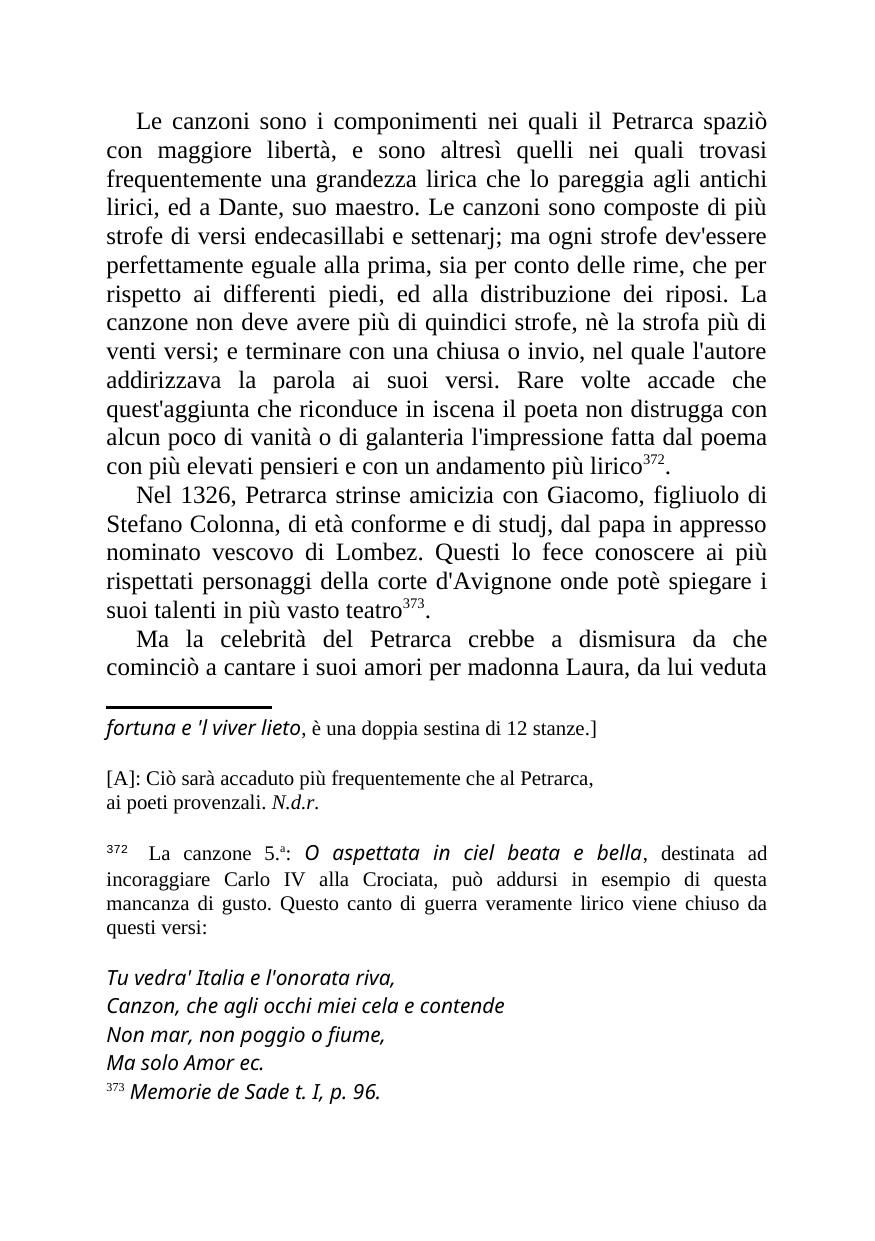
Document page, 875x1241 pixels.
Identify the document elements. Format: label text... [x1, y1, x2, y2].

text Non mar, non poggio o fiume, [106, 1020, 768, 1048]
text Canzon, che agli occhi miei cela e contende [106, 991, 768, 1020]
text Ma la celebrità del Petrarca crebbe a dismisura da che cominciò a cantare i suoi amori per madonna Laura, da lui veduta [106, 624, 768, 681]
text ai poeti provenzali. N.d.r. [106, 790, 768, 814]
text fortuna e 'l viver lieto, è una doppia sestina di 12 stanze.] [106, 713, 768, 742]
text Nel 1326, Petrarca strinse amicizia con Giacomo, figliuolo di Stefano Colonna, di età conforme e di studj, dal papa in appresso nominato vescovo di Lombez. Questi lo fece conoscere ai più rispettati personaggi della corte d'Avignone onde potè spiegare i suoi talenti in più vasto teatro. [106, 480, 768, 624]
text La canzone 5.a: O aspettata in ciel beata e bella, destinata ad incoraggiare Carlo IV alla Crociata, può addursi in esempio di questa mancanza di gusto. Questo canto di guerra veramente lirico viene chiuso da questi versi: [106, 838, 768, 939]
text Memorie de Sade t. I, p. 96. [106, 1077, 768, 1105]
text Le canzoni sono i componimenti nei quali il Petrarca spaziò con maggiore libertà, e sono altresì quelli nei quali trovasi frequentemente una grandezza lirica che lo pareggia agli antichi lirici, ed a Dante, suo maestro. Le canzoni sono composte di più strofe di versi endecasillabi e settenarj; ma ogni strofe dev'essere perfettamente eguale alla prima, sia per conto delle rime, che per rispetto ai differenti piedi, ed alla distribuzione dei riposi. La canzone non deve avere più di quindici strofe, nè la strofa più di venti versi; e terminare con una chiusa o invio, nel quale l'autore addirizzava la parola ai suoi versi. Rare volte accade che quest'aggiunta che riconduce in iscena il poeta non distrugga con alcun poco di vanità o di galanteria l'impressione fatta dal poema con più elevati pensieri e con un andamento più lirico. [106, 106, 768, 480]
text Tu vedra' Italia e l'onorata riva, [106, 963, 768, 991]
text [A]: Ciò sarà accaduto più frequentemente che al Petrarca, [106, 766, 768, 790]
text Ma solo Amor ec. [106, 1048, 768, 1077]
